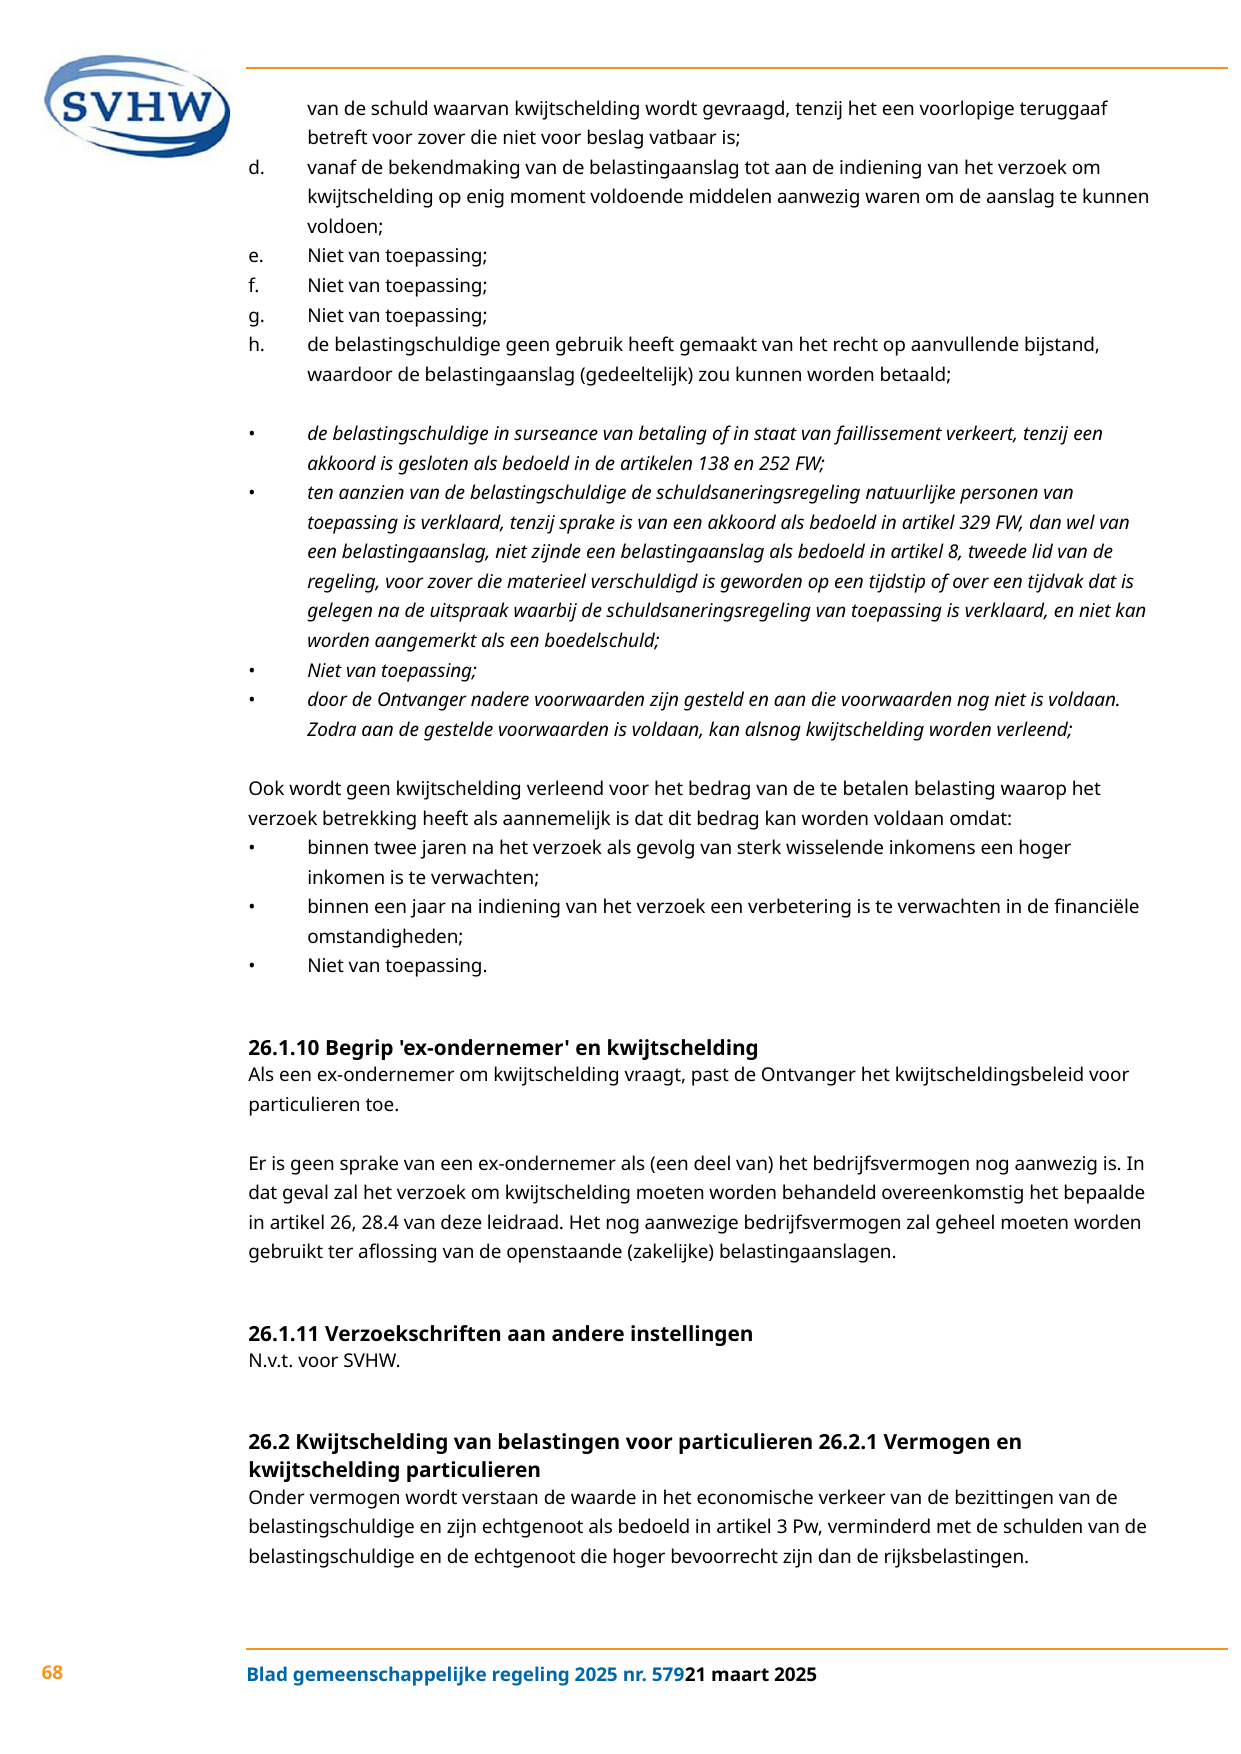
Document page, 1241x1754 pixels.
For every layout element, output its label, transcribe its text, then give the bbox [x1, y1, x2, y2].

list ten aanzien van de belastingschuldige de schuldsaneringsregeling natuurlijke personen van toepassing is verklaard, tenzij sprake is van een akkoord als bedoeld in artikel 329 FW, dan wel van een belastingaanslag, niet zijnde een belastingaanslag als bedoeld in artikel 8, tweede lid van de regeling, voor zover die materieel verschuldigd is geworden op een tijdstip of over een tijdvak dat is gelegen na de uitspraak waarbij de schuldsaneringsregeling van toepassing is verklaard, en niet kan worden aangemerkt als een boedelschuld; [248, 479, 1152, 653]
text Er is geen sprake van een ex-ondernemer als (een deel van) het bedrijfsvermogen nog aanwezig is. In dat geval zal het verzoek om kwijtschelding moeten worden behandeld overeenkomstig het bepaalde in artikel 26, 28.4 van deze leidraad. Het nog aanwezige bedrijfsvermogen zal geheel moeten worden gebruikt ter aflossing van de openstaande (zakelijke) belastingaanslagen. [248, 1150, 1152, 1264]
list Niet van toepassing; [248, 272, 1152, 298]
list door de Ontvanger nadere voorwaarden zijn gesteld en aan die voorwaarden nog niet is voldaan. Zodra aan de gestelde voorwaarden is voldaan, kan alsnog kwijtschelding worden verleend; [248, 686, 1152, 742]
list Niet van toepassing; [248, 657, 1152, 683]
text 26.1.10 Begrip 'ex-ondernemer' en kwijtschelding [248, 1033, 1152, 1061]
list de belastingschuldige geen gebruik heeft gemaakt van het recht op aanvullende bijstand, waardoor de belastingaanslag (gedeeltelijk) zou kunnen worden betaald; [248, 331, 1152, 387]
list Niet van toepassing. [248, 953, 1152, 978]
text Ook wordt geen kwijtschelding verleend voor het bedrag van de te betalen belasting waarop het verzoek betrekking heeft als aannemelijk is dat dit bedrag kan worden voldaan omdat: [248, 775, 1152, 831]
list binnen twee jaren na het verzoek als gevolg van sterk wisselende inkomens een hoger inkomen is te verwachten; [248, 834, 1152, 890]
list vanaf de bekendmaking van de belastingaanslag tot aan de indiening van het verzoek om kwijtschelding op enig moment voldoende middelen aanwezig waren om de aanslag te kunnen voldoen; [248, 154, 1152, 239]
list van de schuld waarvan kwijtschelding wordt gevraagd, tenzij het een voorlopige teruggaaf betreft voor zover die niet voor beslag vatbaar is; [248, 95, 1152, 150]
list Niet van toepassing; [248, 302, 1152, 328]
picture [41, 47, 231, 172]
text 26.1.11 Verzoekschriften aan andere instellingen [248, 1319, 1152, 1347]
list Niet van toepassing; [248, 243, 1152, 268]
text 26.2 Kwijtschelding van belastingen voor particulieren 26.2.1 Vermogen en kwijtschelding particulieren [248, 1427, 1152, 1484]
text Onder vermogen wordt verstaan de waarde in het economische verkeer van de bezittingen van de belastingschuldige en zijn echtgenoot als bedoeld in artikel 3 Pw, verminderd met de schulden van de belastingschuldige en de echtgenoot die hoger bevoorrecht zijn dan de rijksbelastingen. [248, 1484, 1152, 1569]
text N.v.t. voor SVHW. [248, 1347, 1152, 1373]
list de belastingschuldige in surseance van betaling of in staat van faillissement verkeert, tenzij een akkoord is gesloten als bedoeld in de artikelen 138 en 252 FW; [248, 420, 1152, 476]
text Als een ex-ondernemer om kwijtschelding vraagt, past de Ontvanger het kwijtscheldingsbeleid voor particulieren toe. [248, 1061, 1152, 1116]
list binnen een jaar na indiening van het verzoek een verbetering is te verwachten in de financiële omstandigheden; [248, 893, 1152, 949]
